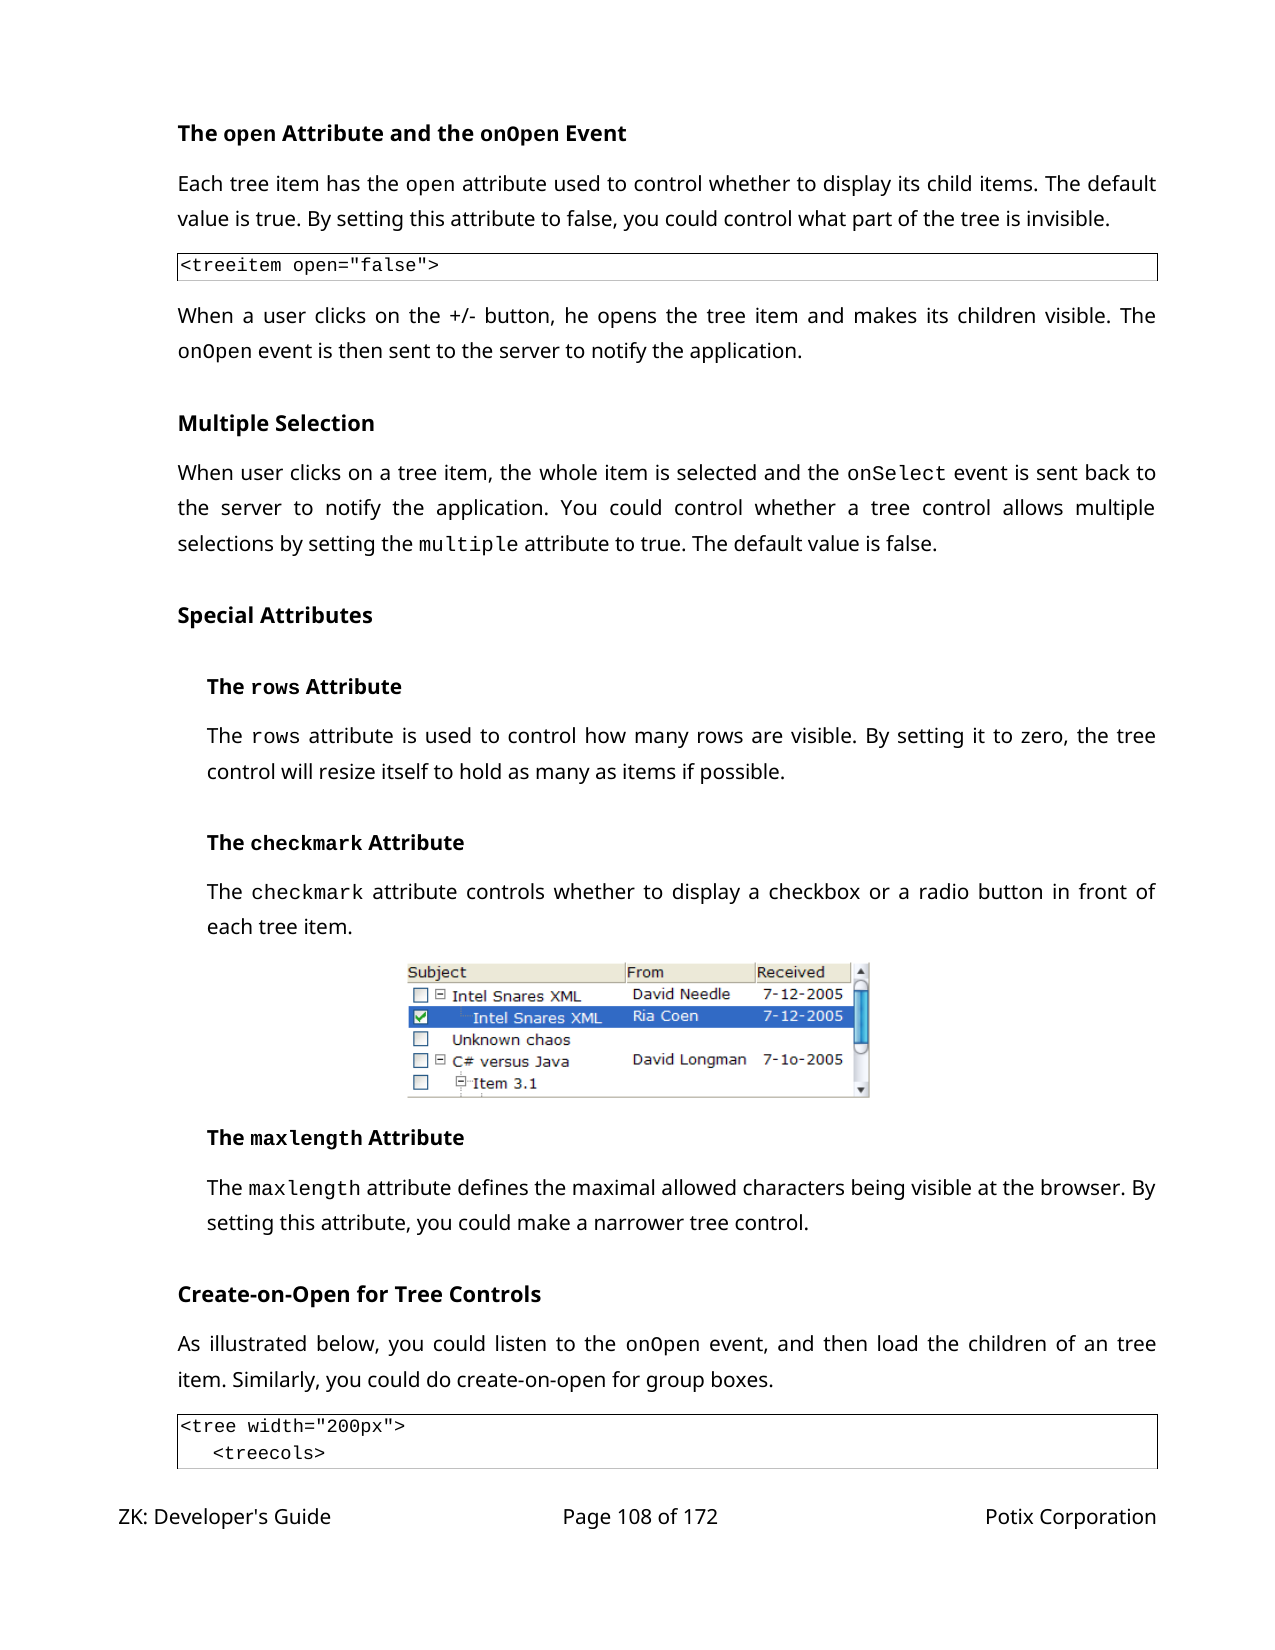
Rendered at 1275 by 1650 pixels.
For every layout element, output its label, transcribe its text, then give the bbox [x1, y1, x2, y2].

text <treecols> [178, 1441, 1157, 1468]
subtitle Special Attributes [177, 600, 1157, 630]
text The checkmark attribute controls whether to display a checkbox or a radio button in front of each tree item. [207, 877, 1157, 941]
subtitle The maxlength Attribute [207, 1099, 1157, 1152]
subtitle Multiple Selection [177, 407, 1157, 437]
text When a user clicks on the +/- button, he opens the tree item and makes its children visible. The onOpen event is then sent to the server to notify the application. [177, 301, 1157, 365]
text The rows attribute is used to control how many rows are visible. By setting it to zero, the tree control will resize itself to hold as many as items if possible. [207, 721, 1157, 785]
subtitle The rows Attribute [207, 672, 1157, 701]
text <treeitem open="false"> [178, 254, 1157, 280]
subtitle The open Attribute and the onOpen Event [177, 118, 1157, 148]
picture [403, 958, 872, 1099]
text <tree width="200px"> [178, 1415, 1157, 1438]
text As illustrated below, you could listen to the onOpen event, and then load the children of an tree item. Similarly, you could do create-on-open for group boxes. [177, 1329, 1157, 1393]
text Each tree item has the open attribute used to control whether to display its child items. The default value is true. By setting this attribute to false, you could control what part of the tree is invisible. [177, 169, 1157, 233]
subtitle The checkmark Attribute [207, 828, 1157, 856]
text The maxlength attribute defines the maximal allowed characters being visible at the browser. By setting this attribute, you could make a narrower tree control. [207, 1173, 1157, 1236]
text When user clicks on a tree item, the whole item is selected and the onSelect event is sent back to the server to notify the application. You could control whether a tree control allows multiple selections by setting the multiple attribute to true. The default value is false. [177, 458, 1157, 557]
subtitle Create-on-Open for Tree Controls [177, 1279, 1157, 1309]
